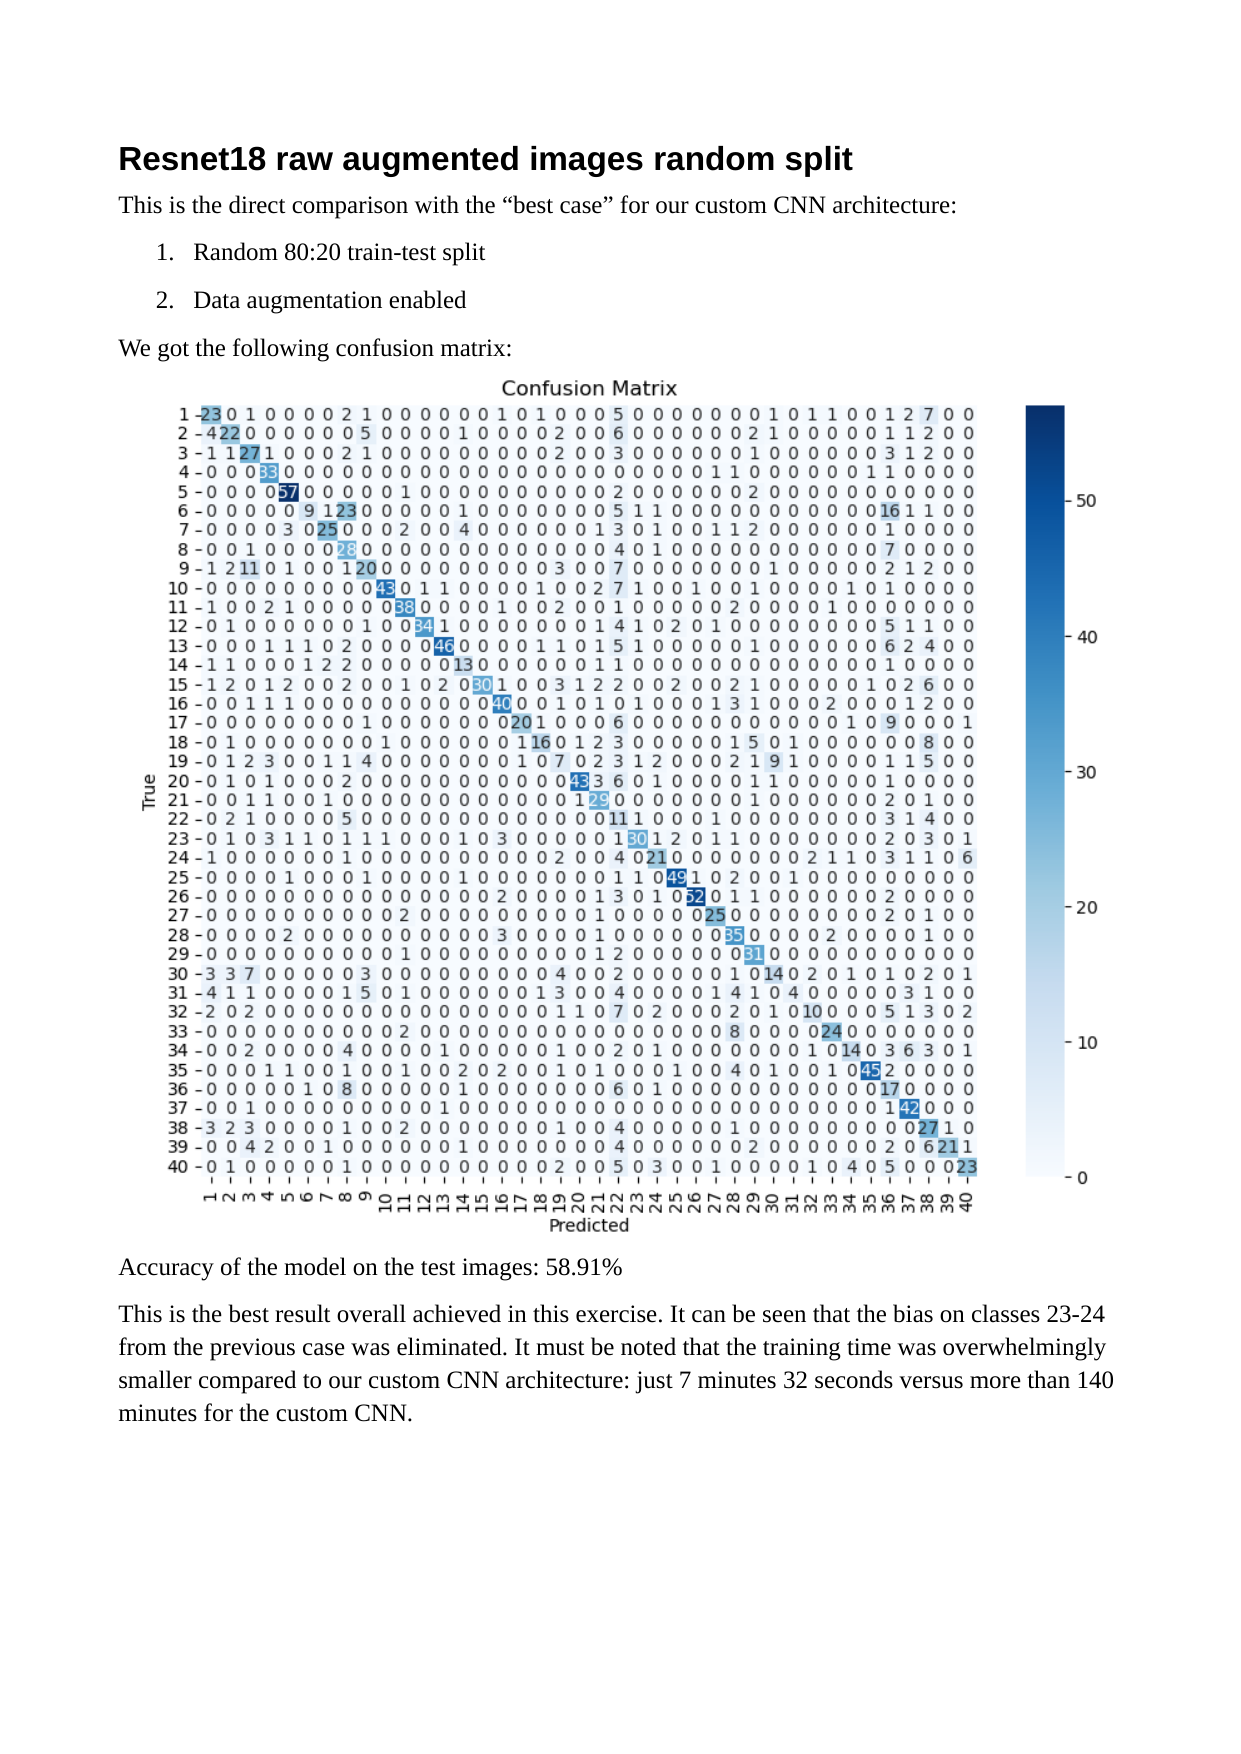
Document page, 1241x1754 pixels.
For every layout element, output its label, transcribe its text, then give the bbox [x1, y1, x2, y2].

list Data augmentation enabled [156, 285, 1122, 314]
text We got the following confusion matrix: [118, 333, 1122, 361]
text This is the direct comparison with the “best case” for our custom CNN architecture: [118, 190, 1122, 219]
list Random 80:20 train-test split [156, 237, 1122, 266]
text Accuracy of the model on the test images: 58.91% [118, 1248, 1122, 1281]
picture [130, 368, 1110, 1248]
text This is the best result overall achieved in this exercise. It can be seen that the bias on classes 23-24 from the previous case was eliminated. It must be noted that the training time was overwhelmingly smaller compared to our custom CNN architecture: just 7 minutes 32 seconds versus more than 140 minutes for the custom CNN. [118, 1299, 1122, 1427]
subtitle Resnet18 raw augmented images random split [118, 139, 1122, 177]
